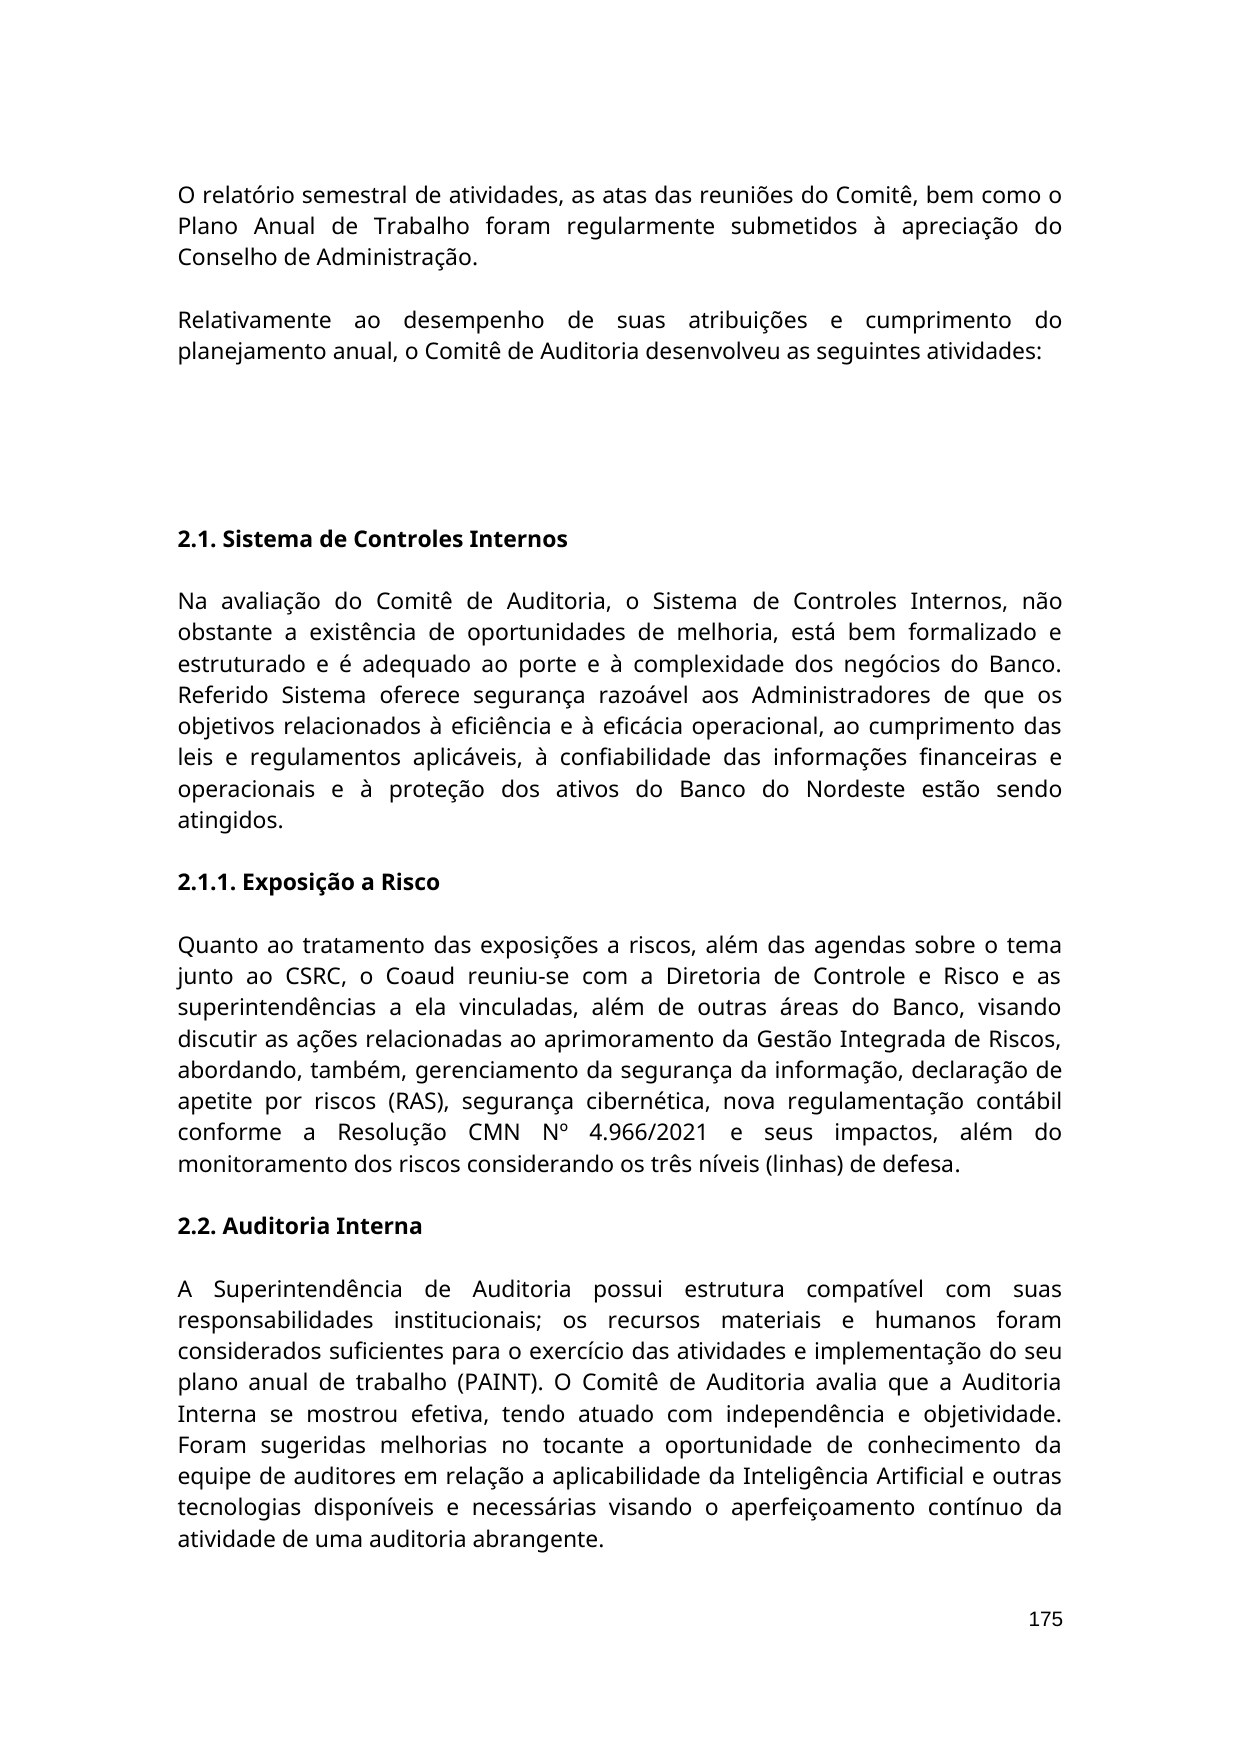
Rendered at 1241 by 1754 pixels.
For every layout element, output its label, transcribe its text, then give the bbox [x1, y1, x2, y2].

text 2.1. Sistema de Controles Internos [177, 523, 1063, 554]
text Relativamente ao desempenho de suas atribuições e cumprimento do planejamento anual, o Comitê de Auditoria desenvolveu as seguintes atividades: [177, 304, 1063, 366]
text 2.2. Auditoria Interna [177, 1210, 1063, 1241]
text Na avaliação do Comitê de Auditoria, o Sistema de Controles Internos, não obstante a existência de oportunidades de melhoria, está bem formalizado e estruturado e é adequado ao porte e à complexidade dos negócios do Banco. Referido Sistema oferece segurança razoável aos Administradores de que os objetivos relacionados à eficiência e à eficácia operacional, ao cumprimento das leis e regulamentos aplicáveis, à confiabilidade das informações financeiras e operacionais e à proteção dos ativos do Banco do Nordeste estão sendo atingidos. [177, 585, 1063, 835]
text A Superintendência de Auditoria possui estrutura compatível com suas responsabilidades institucionais; os recursos materiais e humanos foram considerados suficientes para o exercício das atividades e implementação do seu plano anual de trabalho (PAINT). O Comitê de Auditoria avalia que a Auditoria Interna se mostrou efetiva, tendo atuado com independência e objetividade. Foram sugeridas melhorias no tocante a oportunidade de conhecimento da equipe de auditores em relação a aplicabilidade da Inteligência Artificial e outras tecnologias disponíveis e necessárias visando o aperfeiçoamento contínuo da atividade de uma auditoria abrangente. [177, 1273, 1063, 1554]
text O relatório semestral de atividades, as atas das reuniões do Comitê, bem como o Plano Anual de Trabalho foram regularmente submetidos à apreciação do Conselho de Administração. [177, 179, 1063, 273]
text Quanto ao tratamento das exposições a riscos, além das agendas sobre o tema junto ao CSRC, o Coaud reuniu-se com a Diretoria de Controle e Risco e as superintendências a ela vinculadas, além de outras áreas do Banco, visando discutir as ações relacionadas ao aprimoramento da Gestão Integrada de Riscos, abordando, também, gerenciamento da segurança da informação, declaração de apetite por riscos (RAS), segurança cibernética, nova regulamentação contábil conforme a Resolução CMN Nº 4.966/2021 e seus impactos, além do monitoramento dos riscos considerando os três níveis (linhas) de defesa. [177, 929, 1063, 1179]
text 2.1.1. Exposição a Risco [177, 866, 1063, 898]
